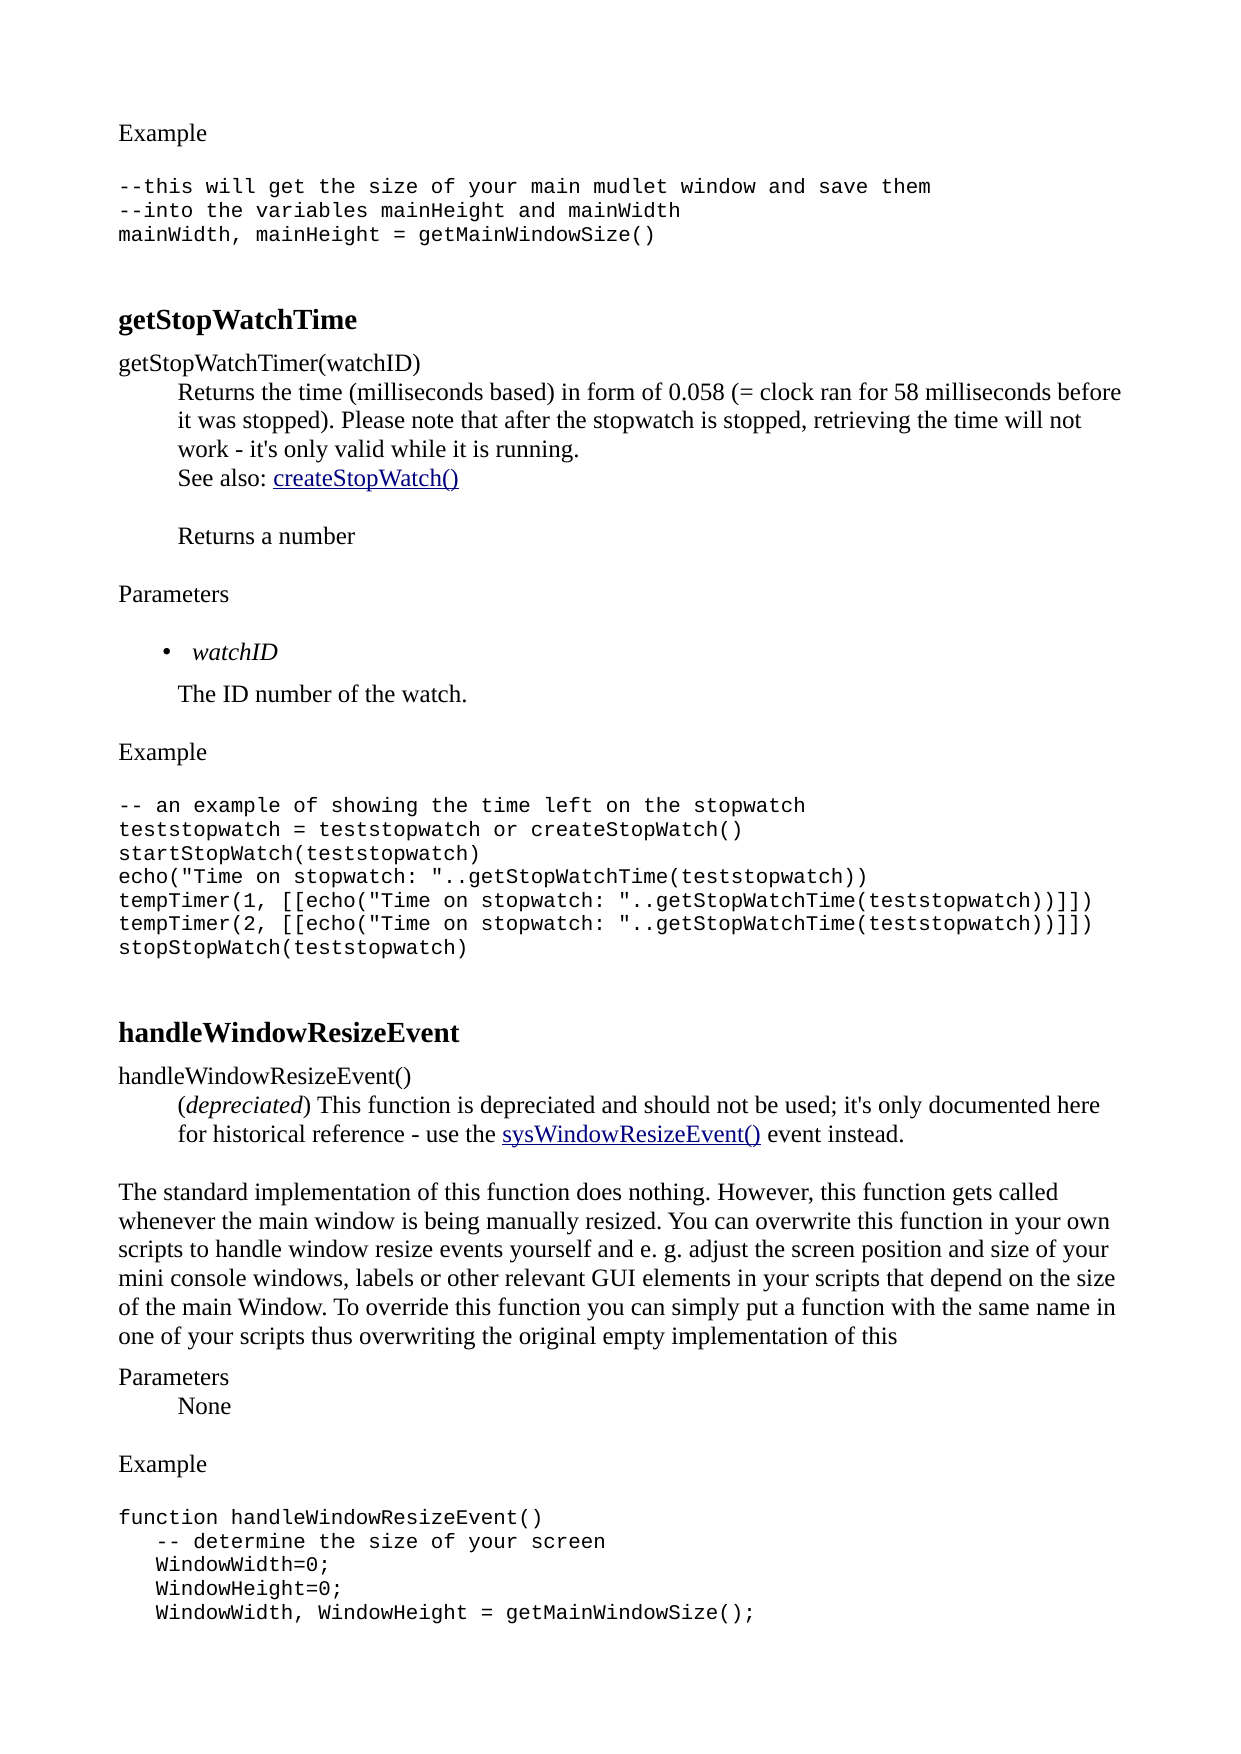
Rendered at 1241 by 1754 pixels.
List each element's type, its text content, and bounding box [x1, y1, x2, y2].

subtitle Example [118, 737, 1122, 766]
subtitle Example [118, 1449, 1122, 1478]
text tempTimer(1, [[echo("Time on stopwatch: "..getStopWatchTime(teststopwatch))]]) [118, 890, 1122, 913]
text function handleWindowResizeEvent() [118, 1507, 1122, 1531]
subtitle getStopWatchTimer(watchID) [118, 348, 1122, 377]
subtitle Parameters [118, 579, 1122, 608]
text WindowWidth=0; [118, 1554, 1122, 1578]
subtitle getStopWatchTime [118, 302, 1122, 335]
list watchID [162, 637, 1122, 666]
text tempTimer(2, [[echo("Time on stopwatch: "..getStopWatchTime(teststopwatch))]]) [118, 913, 1122, 937]
list See also: createStopWatch() [177, 463, 1122, 492]
list Returns the time (milliseconds based) in form of 0.058 (= clock ran for 58 milliseconds before it was stopped). Please note that after the stopwatch is stopped, retrieving the time will not work - it's only valid while it is running. [177, 377, 1122, 463]
text echo("Time on stopwatch: "..getStopWatchTime(teststopwatch)) [118, 866, 1122, 890]
list Returns a number [177, 521, 1122, 550]
text The standard implementation of this function does nothing. However, this function gets called whenever the main window is being manually resized. You can overwrite this function in your own scripts to handle window resize events yourself and e. g. adjust the screen position and size of your mini console windows, labels or other relevant GUI elements in your scripts that depend on the size of the main Window. To override this function you can simply put a function with the same name in one of your scripts thus overwriting the original empty implementation of this [118, 1177, 1122, 1349]
text teststopwatch = teststopwatch or createStopWatch() [118, 819, 1122, 842]
text -- determine the size of your screen [118, 1531, 1122, 1554]
subtitle Parameters [118, 1362, 1122, 1391]
list The ID number of the watch. [177, 679, 1122, 707]
text stopStopWatch(teststopwatch) [118, 937, 1122, 961]
list (depreciated) This function is depreciated and should not be used; it's only documented here for historical reference - use the sysWindowResizeEvent() event instead. [177, 1090, 1122, 1147]
text mainWidth, mainHeight = getMainWindowSize() [118, 224, 1122, 247]
text -- an example of showing the time left on the stopwatch [118, 795, 1122, 819]
text --this will get the size of your main mudlet window and save them [118, 176, 1122, 200]
subtitle handleWindowResizeEvent() [118, 1061, 1122, 1090]
text WindowHeight=0; [118, 1578, 1122, 1602]
text startStopWatch(teststopwatch) [118, 842, 1122, 866]
subtitle handleWindowResizeEvent [118, 1015, 1122, 1049]
text WindowWidth, WindowHeight = getMainWindowSize(); [118, 1602, 1122, 1625]
list None [177, 1391, 1122, 1419]
text --into the variables mainHeight and mainWidth [118, 200, 1122, 224]
subtitle Example [118, 118, 1122, 147]
